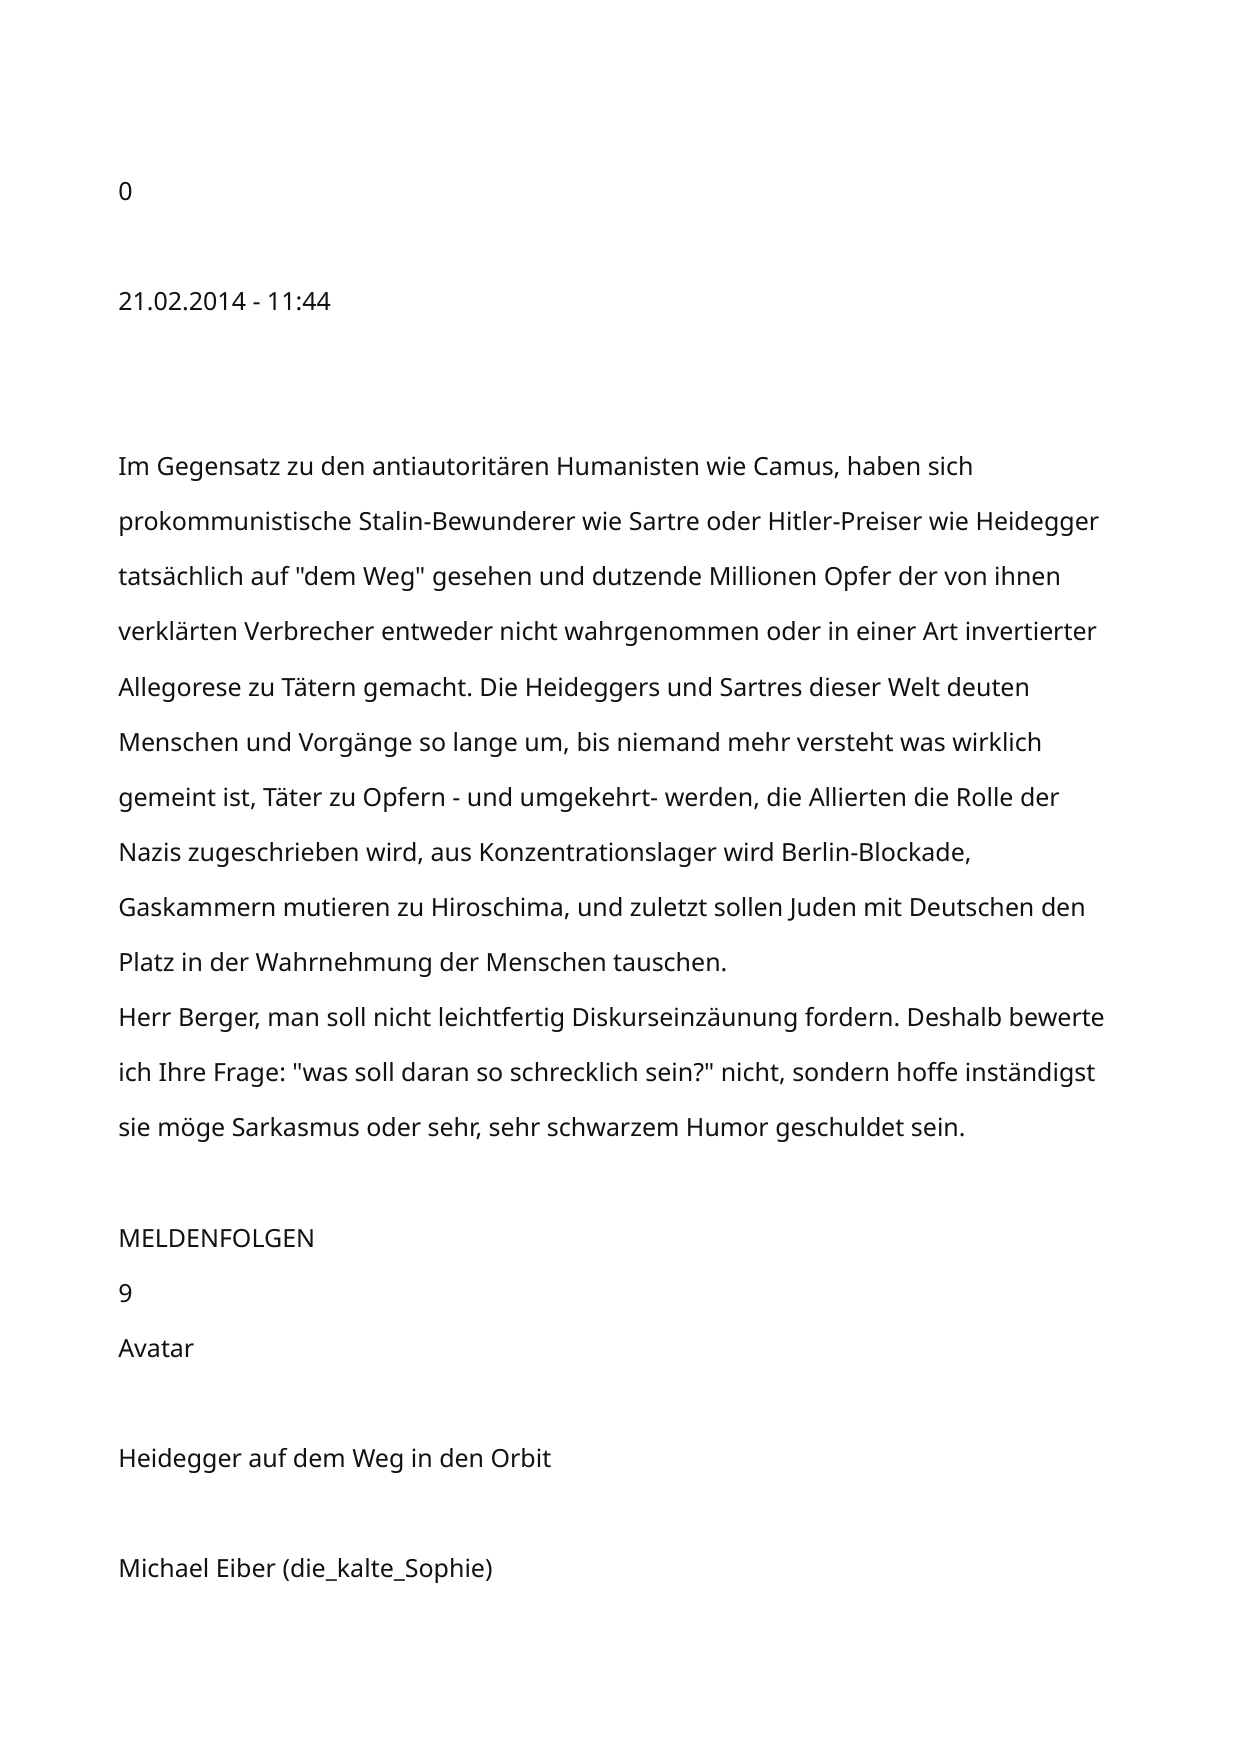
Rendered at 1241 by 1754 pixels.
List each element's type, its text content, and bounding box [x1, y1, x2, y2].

text Heidegger auf dem Weg in den Orbit [118, 1441, 1122, 1475]
text 0 [118, 173, 1122, 207]
text Avatar [118, 1330, 1122, 1364]
text 9 [118, 1275, 1122, 1309]
text Herr Berger, man soll nicht leichtfertig Diskurseinzäunung fordern. Deshalb bewerte ich Ihre Frage: "was soll daran so schrecklich sein?" nicht, sondern hoffe inständigst sie möge Sarkasmus oder sehr, sehr schwarzem Humor geschuldet sein. [118, 1000, 1122, 1144]
text 21.02.2014 - 11:44 [118, 283, 1122, 317]
text MELDENFOLGEN [118, 1220, 1122, 1254]
text Michael Eiber (die_kalte_Sophie) [118, 1551, 1122, 1585]
text Im Gegensatz zu den antiautoritären Humanisten wie Camus, haben sich prokommunistische Stalin-Bewunderer wie Sartre oder Hitler-Preiser wie Heidegger tatsächlich auf "dem Weg" gesehen und dutzende Millionen Opfer der von ihnen verklärten Verbrecher entweder nicht wahrgenommen oder in einer Art invertierter Allegorese zu Tätern gemacht. Die Heideggers und Sartres dieser Welt deuten Menschen und Vorgänge so lange um, bis niemand mehr versteht was wirklich gemeint ist, Täter zu Opfern - und umgekehrt- werden, die Allierten die Rolle der Nazis zugeschrieben wird, aus Konzentrationslager wird Berlin-Blockade, Gaskammern mutieren zu Hiroschima, und zuletzt sollen Juden mit Deutschen den Platz in der Wahrnehmung der Menschen tauschen. [118, 449, 1122, 979]
